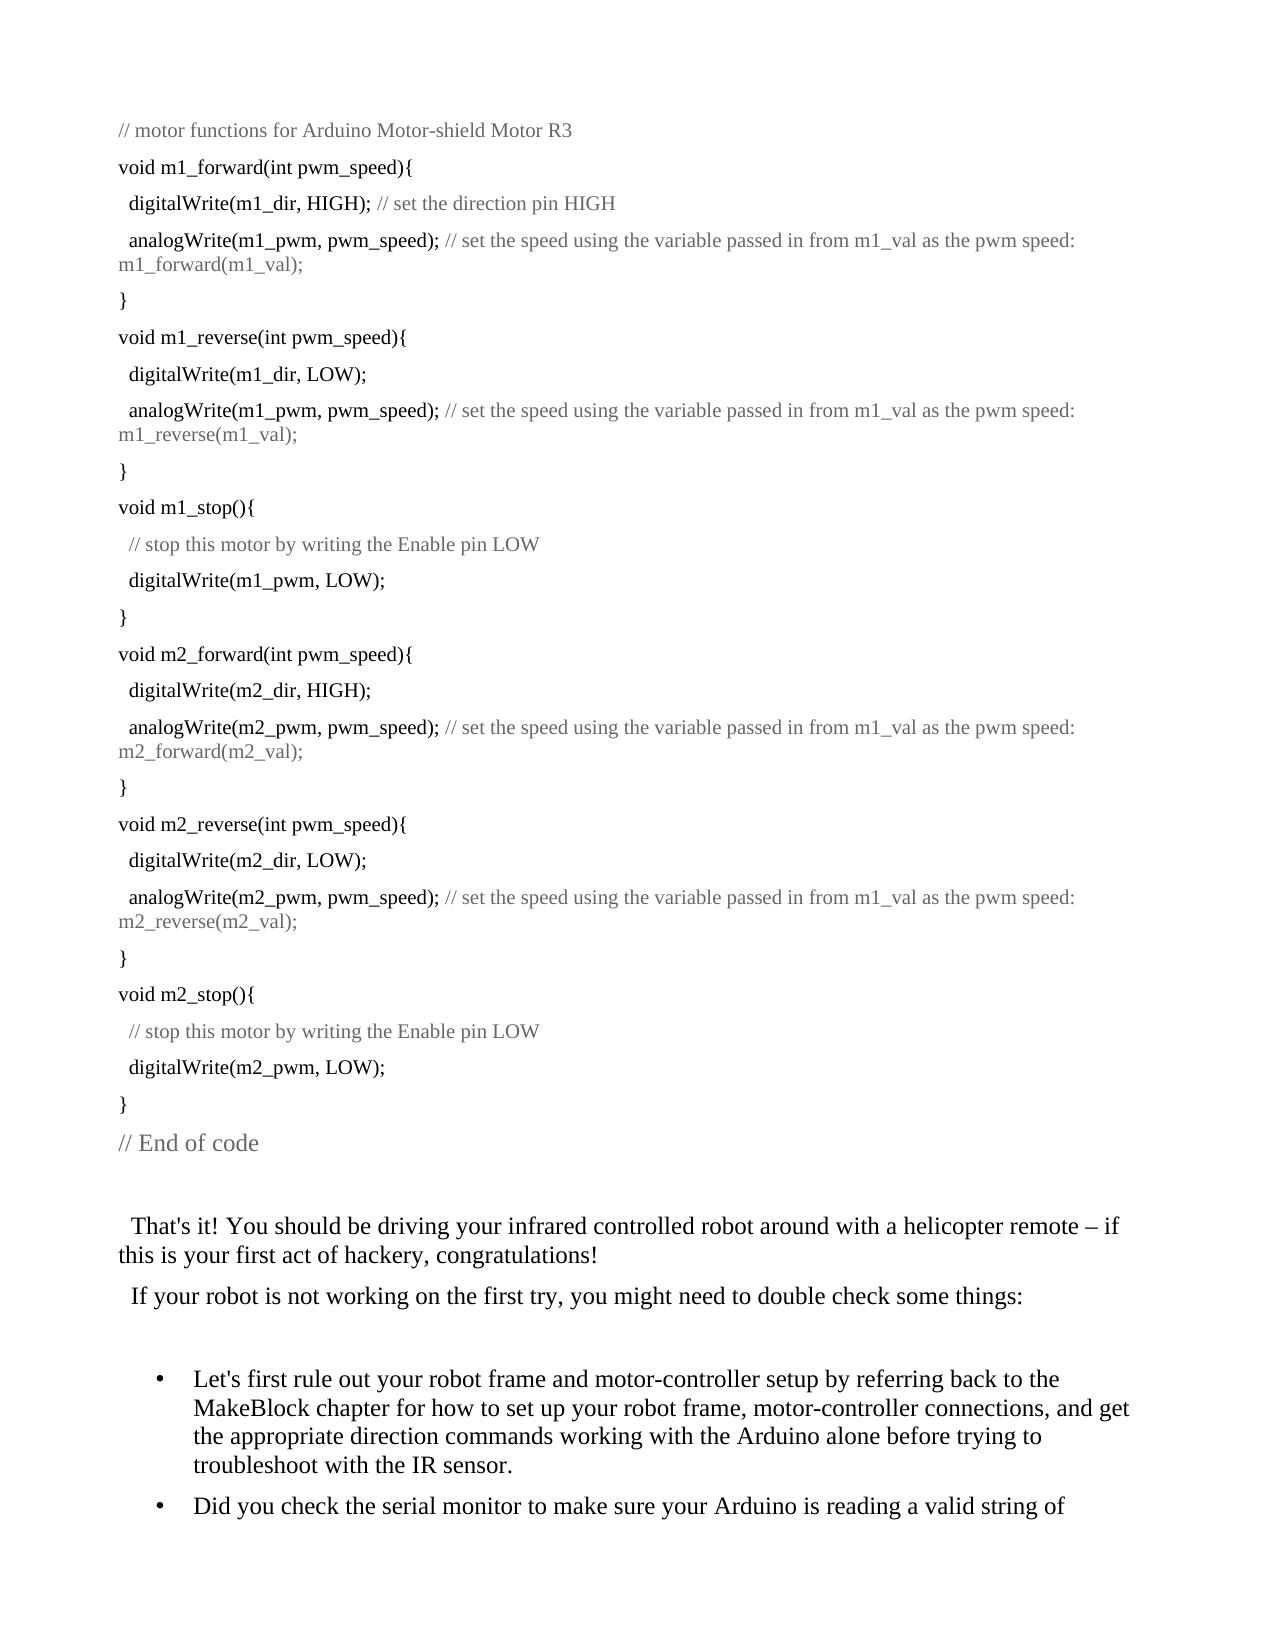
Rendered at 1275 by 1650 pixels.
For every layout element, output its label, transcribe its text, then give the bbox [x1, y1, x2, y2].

text digitalWrite(m2_dir, LOW); [118, 848, 1157, 872]
text digitalWrite(m2_pwm, LOW); [118, 1055, 1157, 1079]
text That's it! You should be driving your infrared controlled robot around with a helicopter remote – if this is your first act of hackery, congratulations! [118, 1211, 1157, 1269]
text // End of code [118, 1128, 1157, 1157]
text void m2_stop(){ [118, 982, 1157, 1006]
text // stop this motor by writing the Enable pin LOW [118, 1019, 1157, 1043]
text analogWrite(m2_pwm, pwm_speed); // set the speed using the variable passed in from m1_val as the pwm speed: m2_forward(m2_val); [118, 715, 1157, 763]
text void m2_forward(int pwm_speed){ [118, 642, 1157, 666]
text void m1_reverse(int pwm_speed){ [118, 325, 1157, 349]
text } [118, 1092, 1157, 1116]
text digitalWrite(m1_dir, HIGH); // set the direction pin HIGH [118, 191, 1157, 215]
text analogWrite(m1_pwm, pwm_speed); // set the speed using the variable passed in from m1_val as the pwm speed: m1_forward(m1_val); [118, 228, 1157, 276]
text If your robot is not working on the first try, you might need to double check some things: [118, 1281, 1157, 1310]
text } [118, 605, 1157, 629]
text void m2_reverse(int pwm_speed){ [118, 812, 1157, 836]
text void m1_forward(int pwm_speed){ [118, 155, 1157, 179]
text digitalWrite(m1_dir, LOW); [118, 362, 1157, 386]
text analogWrite(m2_pwm, pwm_speed); // set the speed using the variable passed in from m1_val as the pwm speed: m2_reverse(m2_val); [118, 885, 1157, 933]
list Did you check the serial monitor to make sure your Arduino is reading a valid string of [156, 1491, 1157, 1520]
text digitalWrite(m1_pwm, LOW); [118, 568, 1157, 592]
text // stop this motor by writing the Enable pin LOW [118, 532, 1157, 556]
text } [118, 288, 1157, 312]
text } [118, 775, 1157, 799]
text analogWrite(m1_pwm, pwm_speed); // set the speed using the variable passed in from m1_val as the pwm speed: m1_reverse(m1_val); [118, 398, 1157, 446]
text // motor functions for Arduino Motor-shield Motor R3 [118, 118, 1157, 142]
text } [118, 459, 1157, 483]
text digitalWrite(m2_dir, HIGH); [118, 678, 1157, 702]
text void m1_stop(){ [118, 495, 1157, 519]
text } [118, 946, 1157, 970]
list Let's first rule out your robot frame and motor-controller setup by referring back to the MakeBlock chapter for how to set up your robot frame, motor-controller connections, and get the appropriate direction commands working with the Arduino alone before trying to troubleshoot with the IR sensor. [156, 1364, 1157, 1479]
